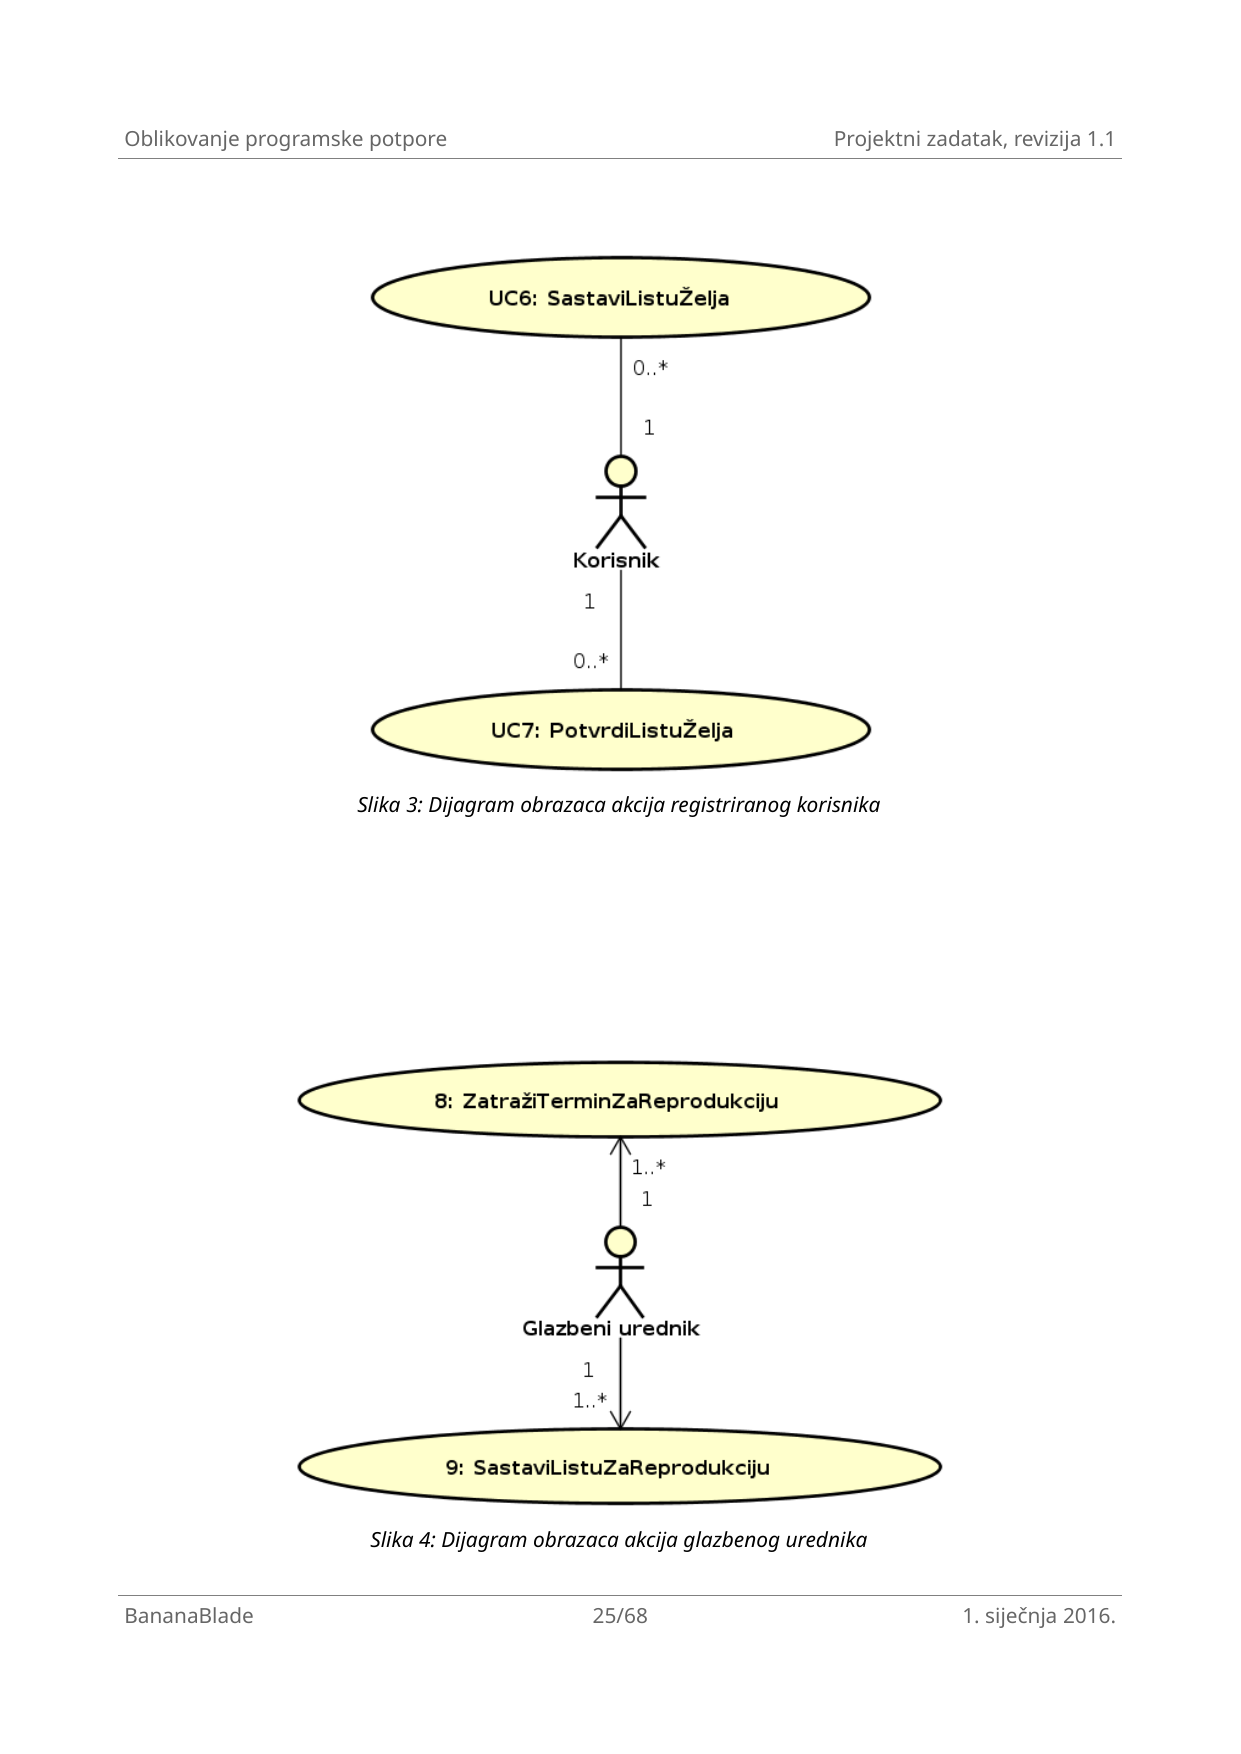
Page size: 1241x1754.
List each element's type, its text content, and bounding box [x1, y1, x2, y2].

picture [283, 1046, 957, 1520]
text Slika 4: Dijagram obrazaca akcija glazbenog urednika [283, 1520, 957, 1554]
text Slika 3: Dijagram obrazaca akcija registriranog korisnika [356, 785, 884, 818]
picture [356, 241, 885, 785]
